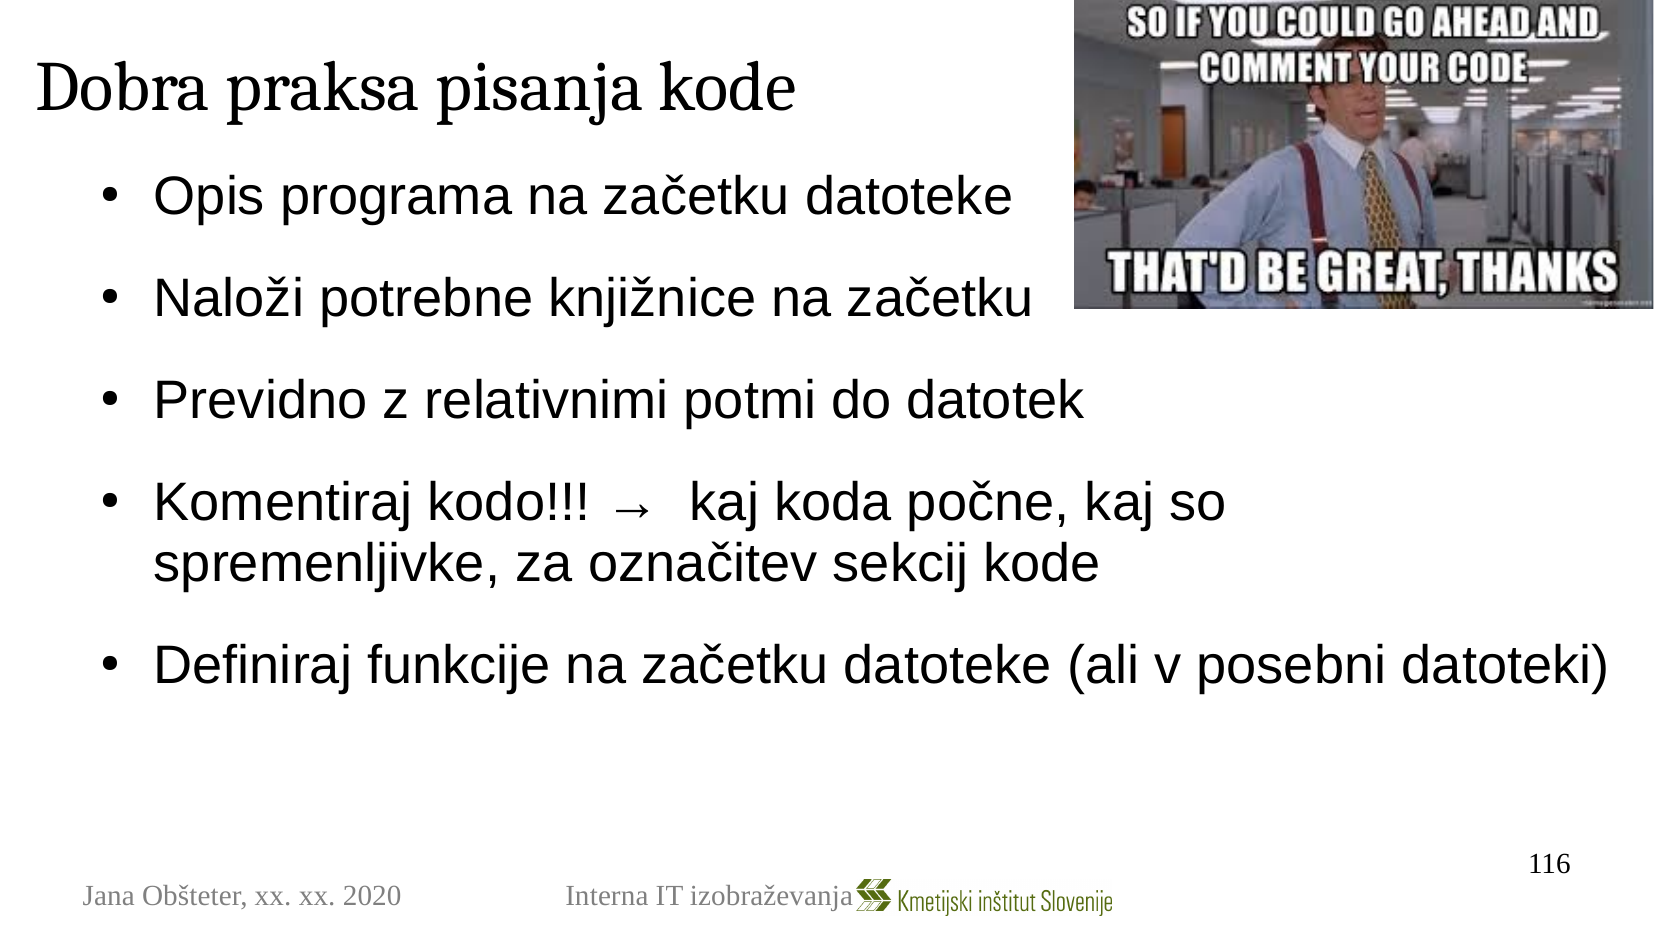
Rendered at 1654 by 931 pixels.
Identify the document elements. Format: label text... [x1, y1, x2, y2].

picture [856, 879, 1112, 916]
picture [1074, 0, 1654, 310]
list Opis programa na začetku datoteke Naloži potrebne knjižnice na začetku Previdno z relativnimi potmi do datotek Komentiraj kodo!!! → kaj koda počne, kaj so spremenljivke, za označitev sekcij kode Definiraj funkcije na začetku datoteke (ali v posebni datoteki) [82, 165, 1642, 827]
title Dobra praksa pisanja kode [35, 21, 1074, 154]
